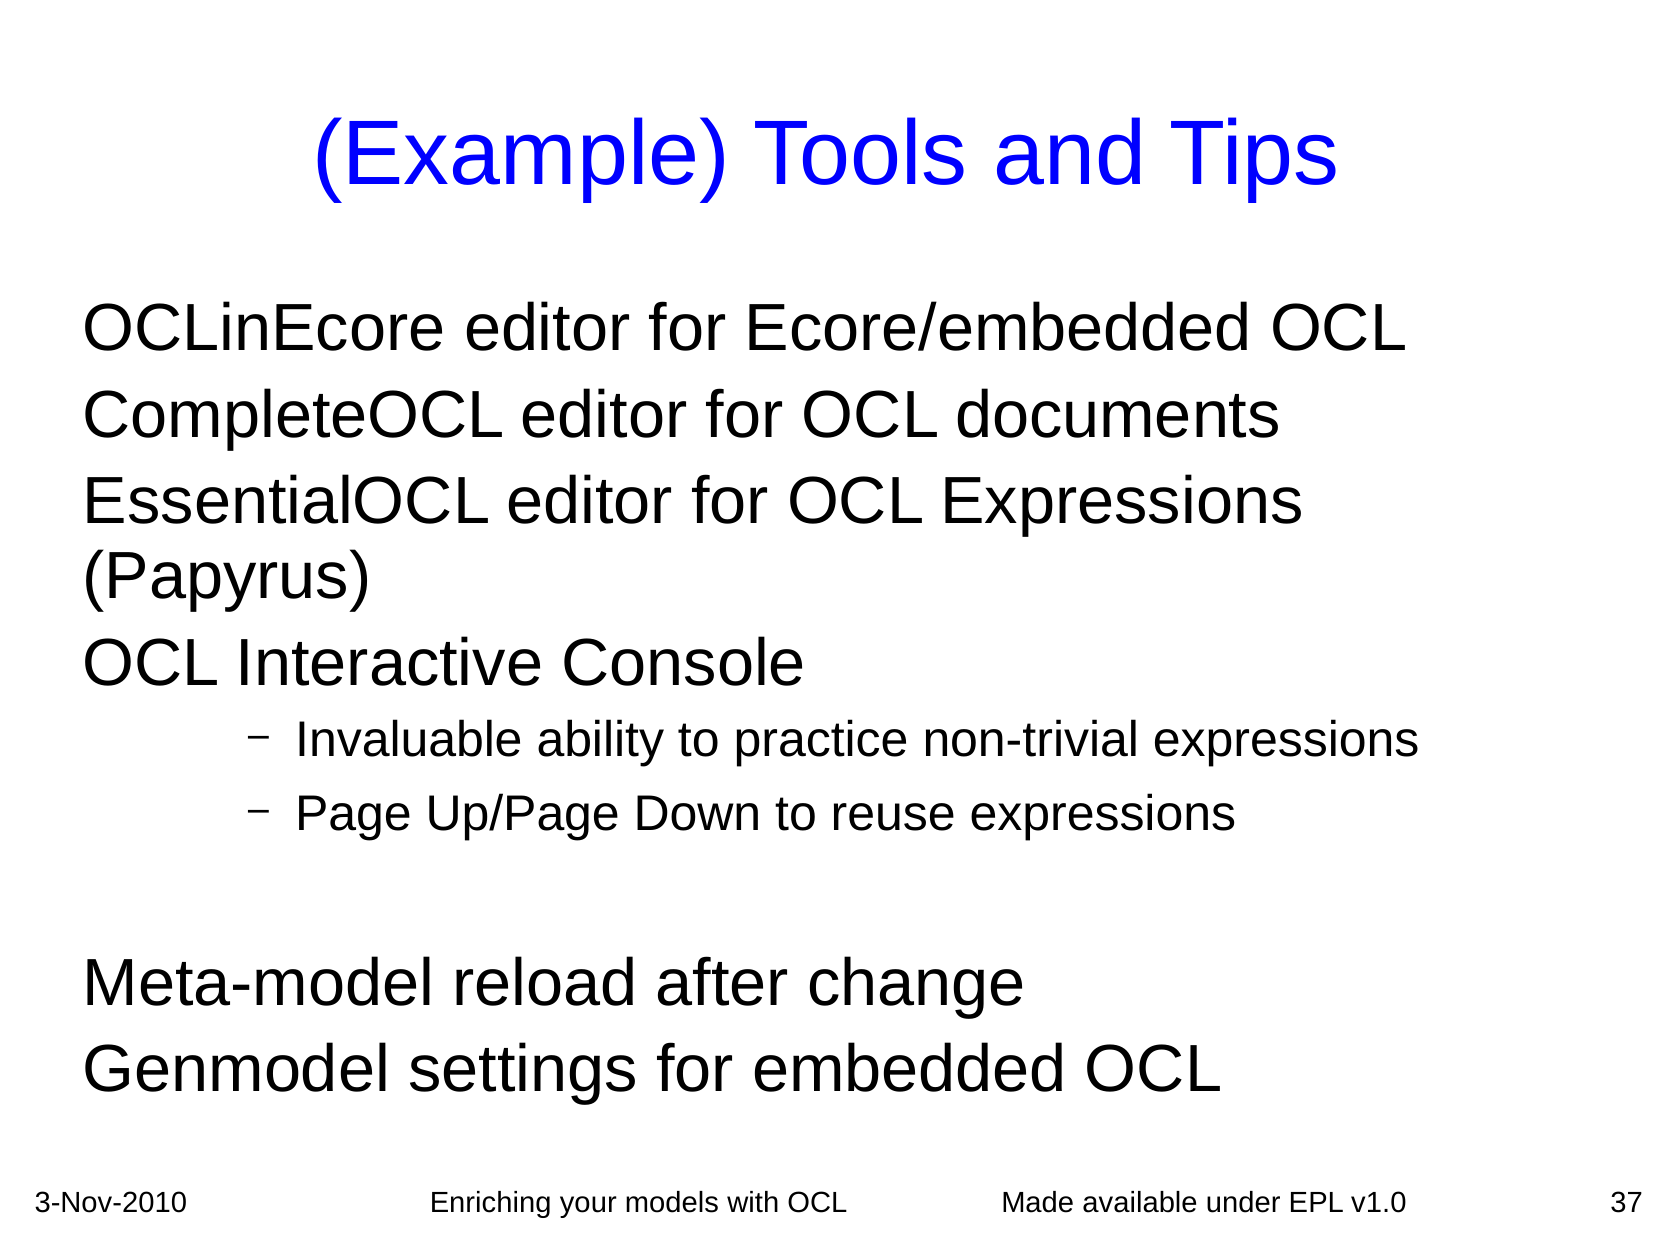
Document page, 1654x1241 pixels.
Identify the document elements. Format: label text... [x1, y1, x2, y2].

list OCLinEcore editor for Ecore/embedded OCL CompleteOCL editor for OCL documents EssentialOCL editor for OCL Expressions (Papyrus) OCL Interactive Console Invaluable ability to practice non-trivial expressions Page Up/Page Down to reuse expressions Meta-model reload after change Genmodel settings for embedded OCL [82, 290, 1613, 1107]
title (Example) Tools and Tips [82, 49, 1571, 257]
